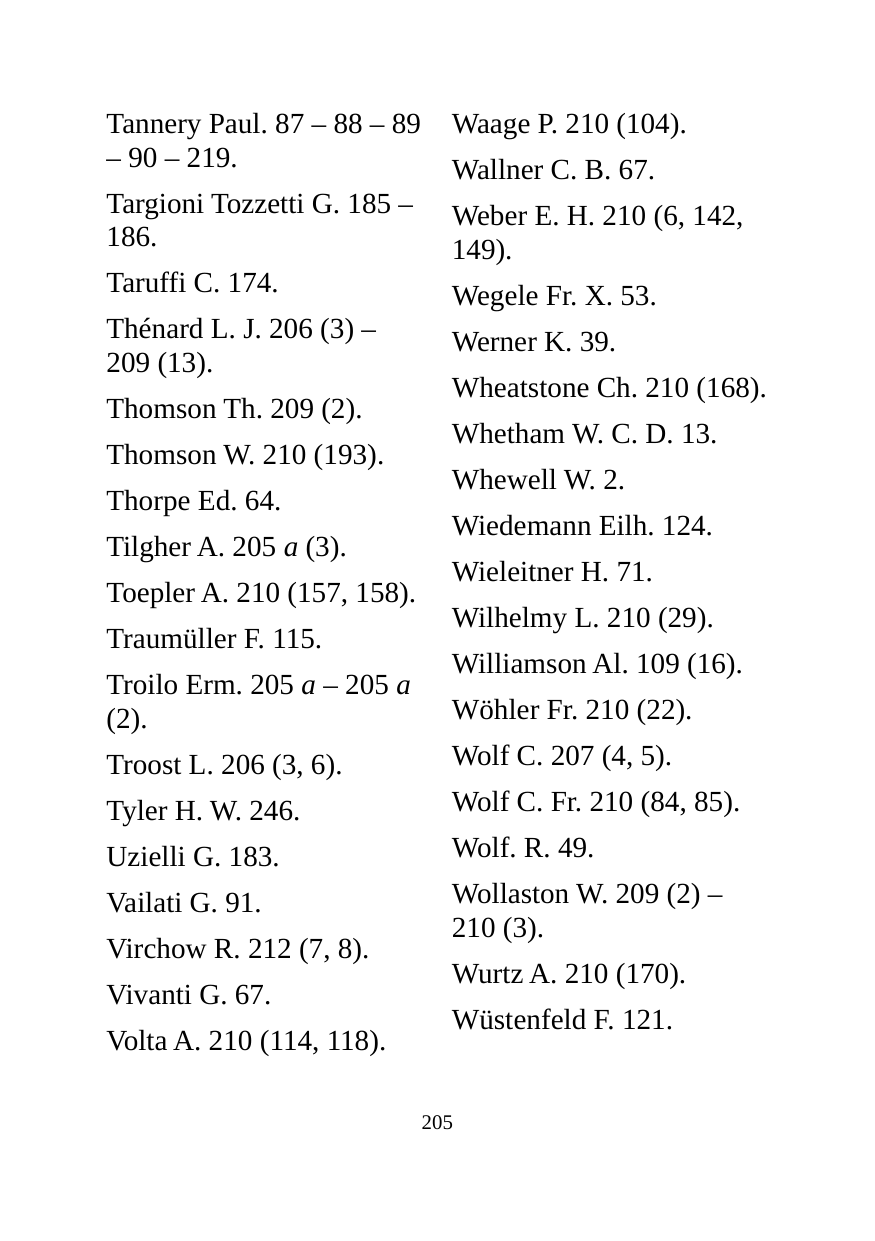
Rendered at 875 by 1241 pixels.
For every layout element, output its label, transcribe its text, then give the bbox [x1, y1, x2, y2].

text Werner K. 39. [452, 324, 768, 357]
text Vivanti G. 67. [106, 977, 422, 1011]
text Toepler A. 210 (157, 158). [106, 575, 422, 609]
text Wöhler Fr. 210 (22). [452, 692, 768, 726]
text Uzielli G. 183. [106, 839, 422, 872]
text Wurtz A. 210 (170). [452, 956, 768, 989]
text Wolf C. Fr. 210 (84, 85). [452, 784, 768, 818]
text Traumüller F. 115. [106, 621, 422, 655]
text Taruffi C. 174. [106, 265, 422, 299]
text Whewell W. 2. [452, 462, 768, 496]
text Tannery Paul. 87 – 88 – 89 – 90 – 219. [106, 106, 422, 173]
text Wilhelmy L. 210 (29). [452, 600, 768, 634]
text Thomson W. 210 (193). [106, 437, 422, 471]
text Wüstenfeld F. 121. [452, 1002, 768, 1036]
text Wallner C. B. 67. [452, 152, 768, 186]
text Targioni Tozzetti G. 185 – 186. [106, 186, 422, 253]
text Wollaston W. 209 (2) – 210 (3). [452, 876, 768, 943]
text Wieleitner H. 71. [452, 554, 768, 588]
text Wegele Fr. X. 53. [452, 278, 768, 311]
text Williamson Al. 109 (16). [452, 646, 768, 680]
text Wolf. R. 49. [452, 830, 768, 864]
text Virchow R. 212 (7, 8). [106, 931, 422, 964]
text Volta A. 210 (114, 118). [106, 1023, 422, 1057]
text Wheatstone Ch. 210 (168). [452, 370, 768, 403]
text Troilo Erm. 205 a – 205 a (2). [106, 667, 422, 734]
text Troost L. 206 (3, 6). [106, 747, 422, 780]
text Whetham W. C. D. 13. [452, 416, 768, 449]
text Wolf C. 207 (4, 5). [452, 738, 768, 772]
text Weber E. H. 210 (6, 142, 149). [452, 198, 768, 265]
text Tilgher A. 205 a (3). [106, 529, 422, 563]
text Thénard L. J. 206 (3) – 209 (13). [106, 311, 422, 378]
text Thorpe Ed. 64. [106, 483, 422, 517]
text Vailati G. 91. [106, 885, 422, 918]
text Tyler H. W. 246. [106, 793, 422, 826]
text Wiedemann Eilh. 124. [452, 508, 768, 542]
text Thomson Th. 209 (2). [106, 391, 422, 424]
text Waage P. 210 (104). [452, 106, 768, 140]
